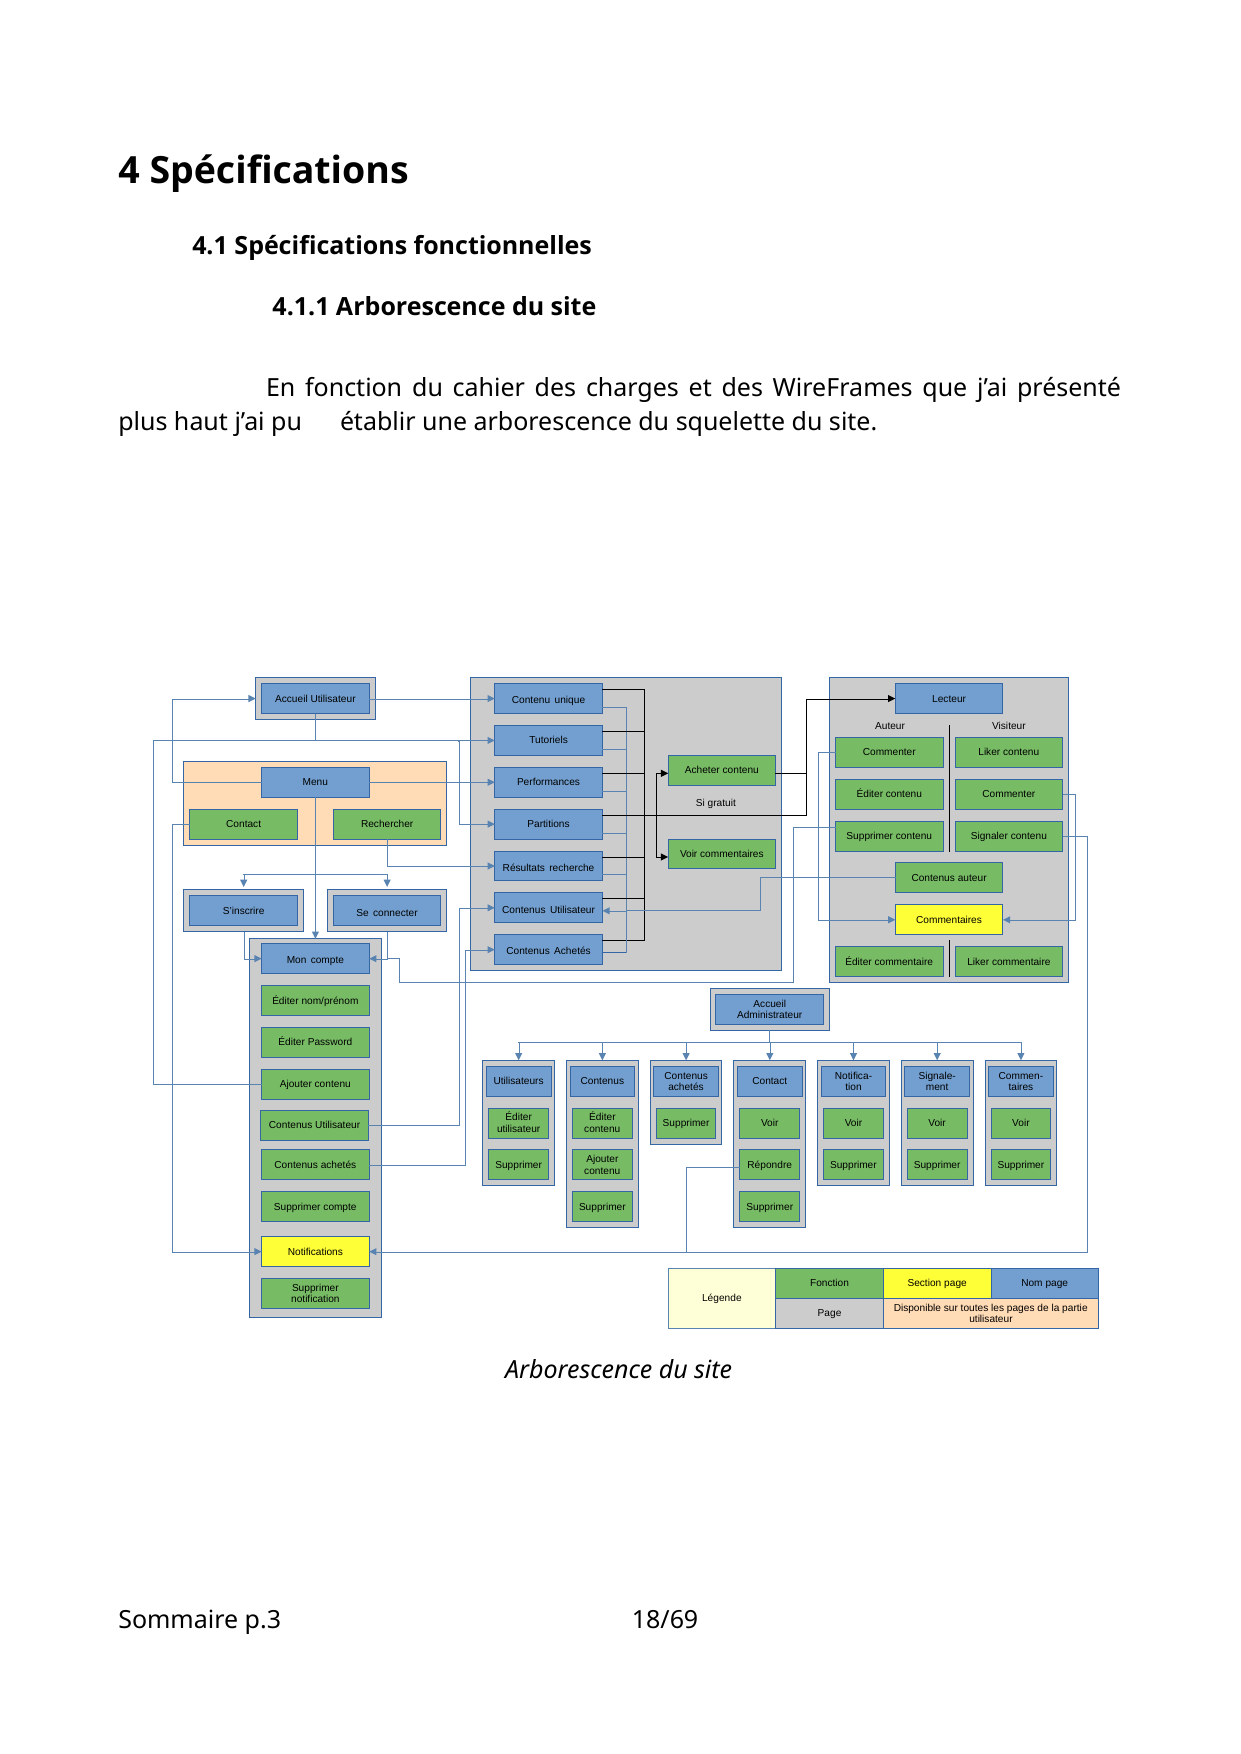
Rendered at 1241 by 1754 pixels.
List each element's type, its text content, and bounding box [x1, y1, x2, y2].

subtitle 4.1.1 Arborescence du site [118, 289, 1122, 323]
subtitle 4.1 Spécifications fonctionnelles [118, 227, 1122, 262]
text En fonction du cahier des charges et des WireFrames que j’ai présenté plus haut j’ai pu établir une arborescence du squelette du site. [118, 369, 1122, 437]
subtitle 4 Spécifications [118, 143, 1122, 194]
text Arborescence du site [118, 1352, 1122, 1386]
